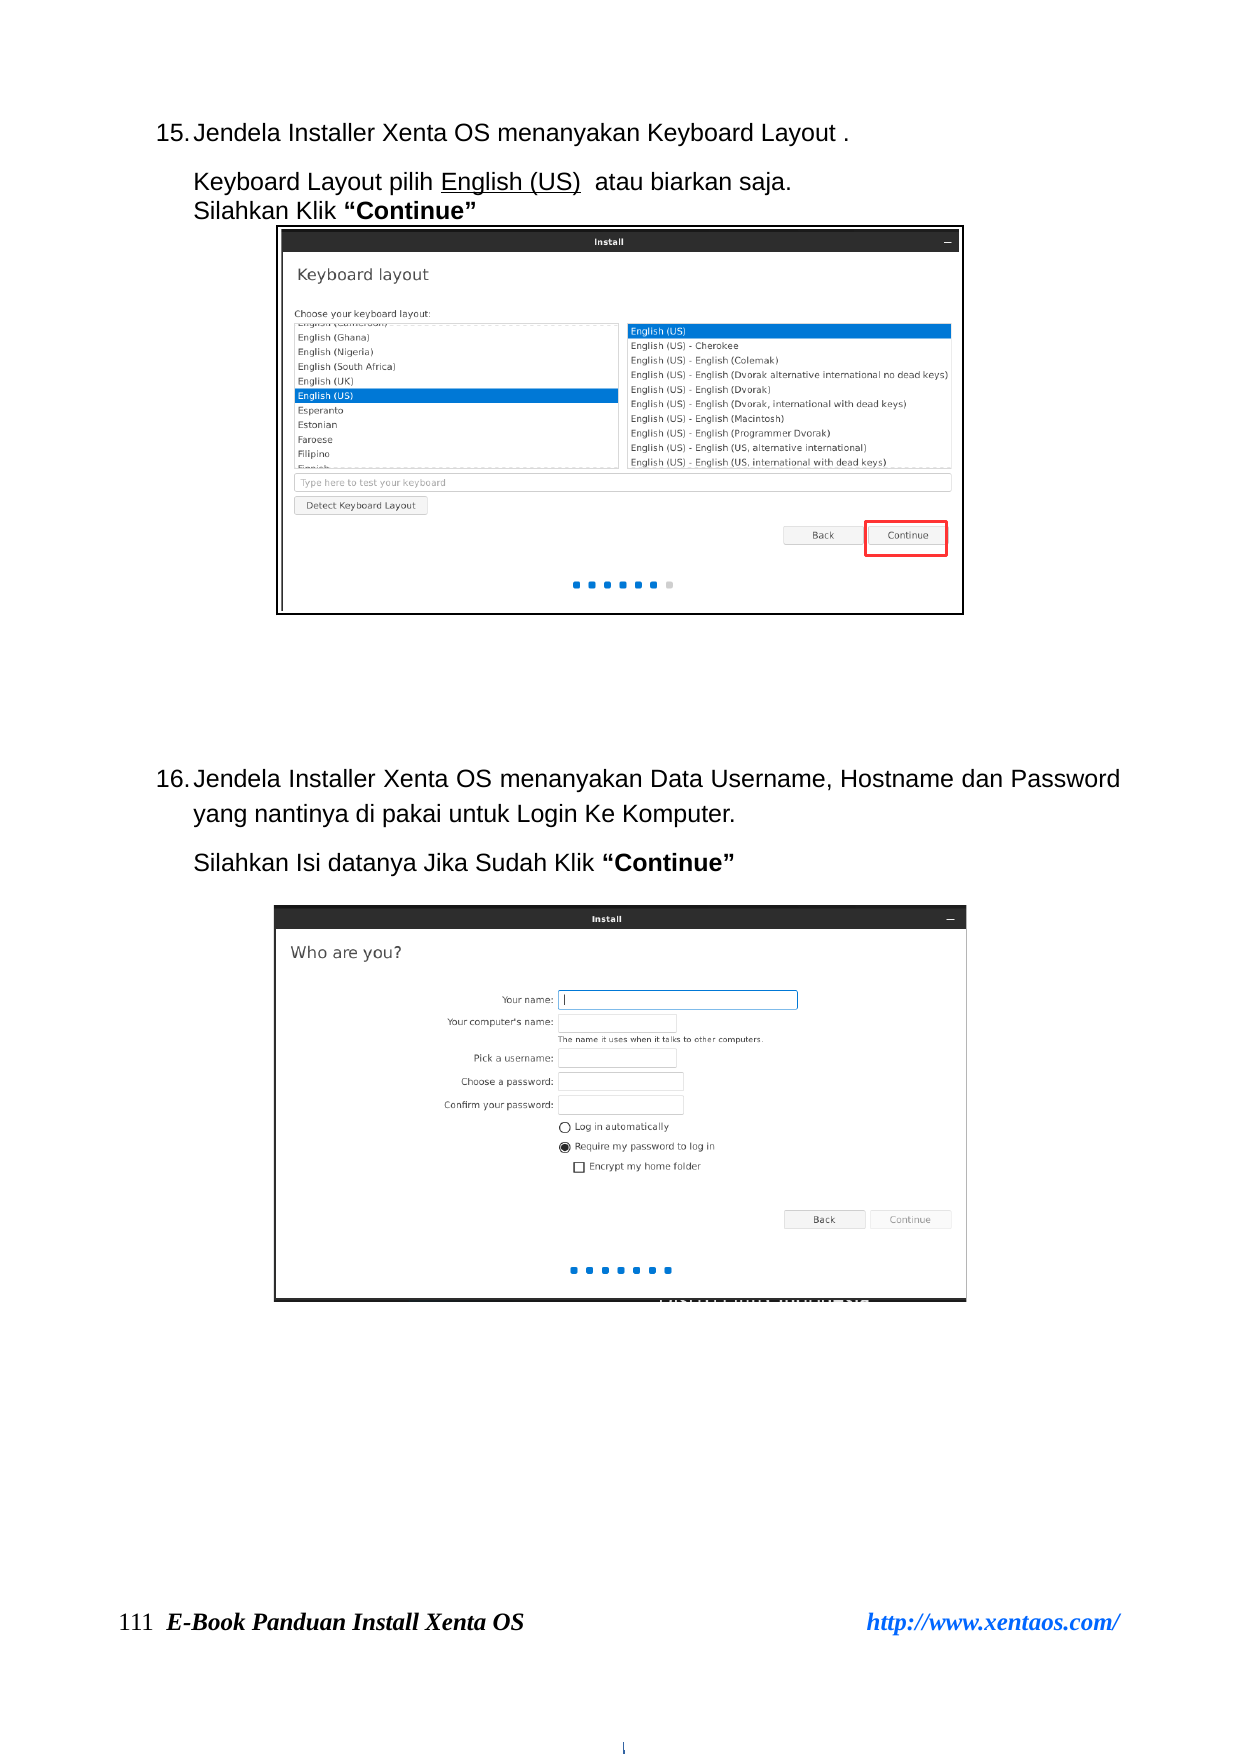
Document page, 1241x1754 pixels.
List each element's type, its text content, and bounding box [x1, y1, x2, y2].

list Jendela Installer Xenta OS menanyakan Keyboard Layout . [156, 118, 1122, 147]
list Jendela Installer Xenta OS menanyakan Data Username, Hostname dan Password yang nantinya di pakai untuk Login Ke Komputer. [156, 764, 1122, 828]
picture [273, 905, 967, 1302]
picture [281, 229, 959, 611]
list Silahkan Klik “Continue” [156, 196, 1122, 225]
list Keyboard Layout pilih English (US) atau biarkan saja. [156, 167, 1122, 196]
list Silahkan Isi datanya Jika Sudah Klik “Continue” [156, 848, 1122, 877]
